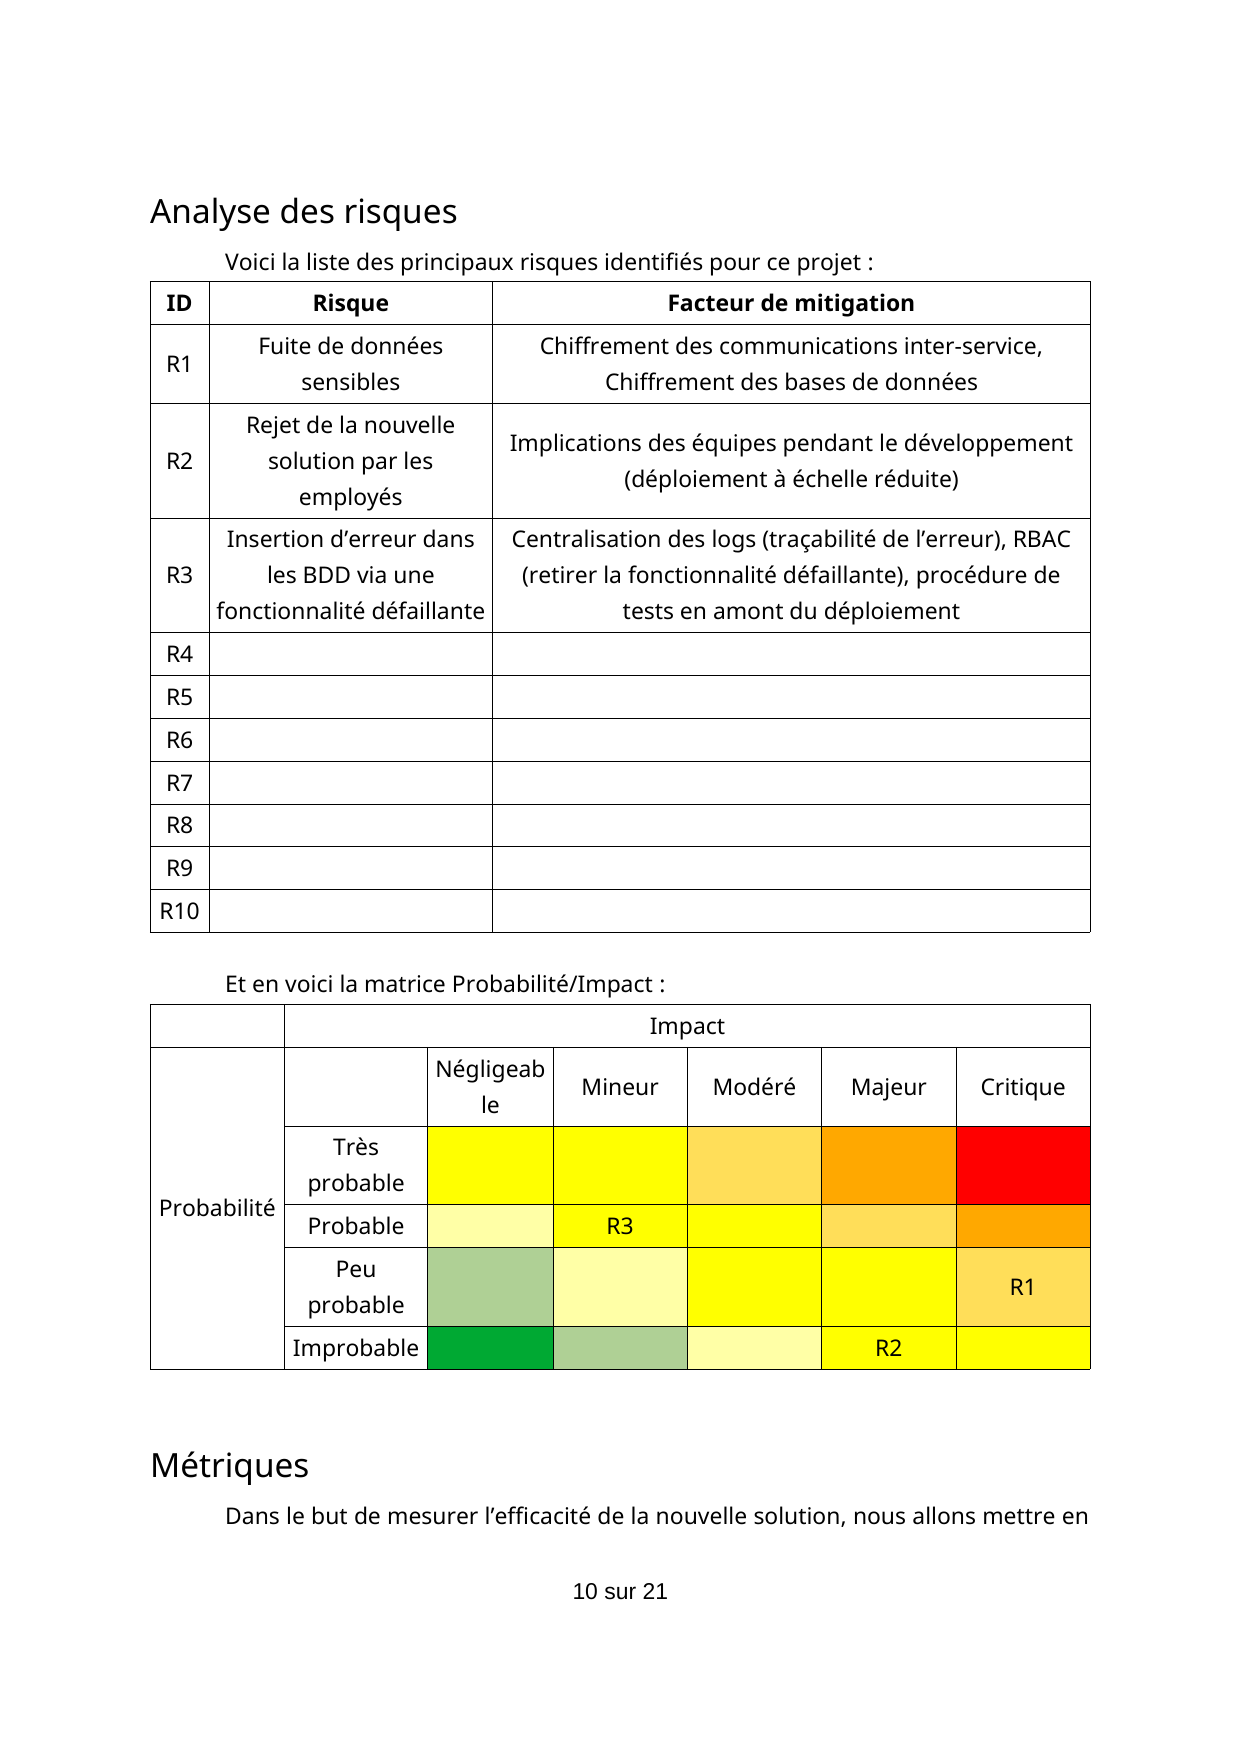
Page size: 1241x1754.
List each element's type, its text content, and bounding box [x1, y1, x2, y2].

table_cell R2 [822, 1327, 956, 1369]
table_cell Centralisation des logs (traçabilité de l’erreur), RBAC (retirer la fonctionnalité défaillante), procédure de tests en amont du déploiement [493, 519, 1090, 632]
table_cell [428, 1127, 553, 1204]
table_cell R7 [151, 762, 209, 803]
table_cell [210, 890, 492, 932]
table_cell R5 [151, 676, 209, 718]
table_cell [428, 1205, 553, 1247]
table_cell R2 [151, 404, 209, 518]
table_cell Improbable [285, 1327, 427, 1369]
table_cell [285, 1048, 427, 1126]
table_cell Probable [285, 1205, 427, 1247]
table_cell Modéré [688, 1048, 821, 1126]
table_cell [210, 805, 492, 846]
table_cell R6 [151, 719, 209, 761]
table_header ID [151, 282, 209, 324]
table_cell [957, 1205, 1090, 1247]
table_cell [428, 1327, 553, 1369]
table_cell Mineur [554, 1048, 687, 1126]
table_cell R4 [151, 633, 209, 675]
table_cell R8 [151, 805, 209, 846]
table_cell [210, 676, 492, 718]
table_header Facteur de mitigation [493, 282, 1090, 324]
table_cell Majeur [822, 1048, 956, 1126]
table_cell [554, 1327, 687, 1369]
table_header [151, 1005, 284, 1047]
table_cell [210, 719, 492, 761]
table_cell [428, 1248, 553, 1326]
table_cell [493, 676, 1090, 718]
text Et en voici la matrice Probabilité/Impact : [150, 968, 1090, 999]
table_cell [493, 633, 1090, 675]
table_cell R3 [554, 1205, 687, 1247]
table_cell [822, 1248, 956, 1326]
table_cell Peu probable [285, 1248, 427, 1326]
table_cell [493, 890, 1090, 932]
table_cell Probabilité [151, 1048, 284, 1369]
table_cell R1 [151, 325, 209, 403]
table_header Impact [285, 1005, 1090, 1047]
table_cell [957, 1327, 1090, 1369]
table_cell Très probable [285, 1127, 427, 1204]
table_cell [493, 762, 1090, 803]
table_cell R9 [151, 847, 209, 889]
table_cell Fuite de données sensibles [210, 325, 492, 403]
table_cell [688, 1205, 821, 1247]
table_cell Implications des équipes pendant le développement (déploiement à échelle réduite) [493, 404, 1090, 518]
text Dans le but de mesurer l’efficacité de la nouvelle solution, nous allons mettre en [150, 1500, 1090, 1531]
table_cell [493, 719, 1090, 761]
table_cell Chiffrement des communications inter-service, Chiffrement des bases de données [493, 325, 1090, 403]
table_cell Critique [957, 1048, 1090, 1126]
table_cell [688, 1248, 821, 1326]
table_cell [822, 1127, 956, 1204]
subtitle Analyse des risques [150, 187, 1090, 233]
table_cell Négligeable [428, 1048, 553, 1126]
table_cell [822, 1205, 956, 1247]
table_cell [210, 762, 492, 803]
table_cell [688, 1327, 821, 1369]
table_cell [554, 1248, 687, 1326]
table_cell [554, 1127, 687, 1204]
table_cell [957, 1127, 1090, 1204]
table_cell [210, 847, 492, 889]
table_cell Rejet de la nouvelle solution par les employés [210, 404, 492, 518]
text Voici la liste des principaux risques identifiés pour ce projet : [150, 245, 1090, 277]
table_cell [688, 1127, 821, 1204]
table_cell R10 [151, 890, 209, 932]
table_header Risque [210, 282, 492, 324]
table_cell Insertion d’erreur dans les BDD via une fonctionnalité défaillante [210, 519, 492, 632]
subtitle Métriques [150, 1442, 1090, 1488]
table_cell R3 [151, 519, 209, 632]
table_cell R1 [957, 1248, 1090, 1326]
table_cell [493, 805, 1090, 846]
table_cell [493, 847, 1090, 889]
table_cell [210, 633, 492, 675]
